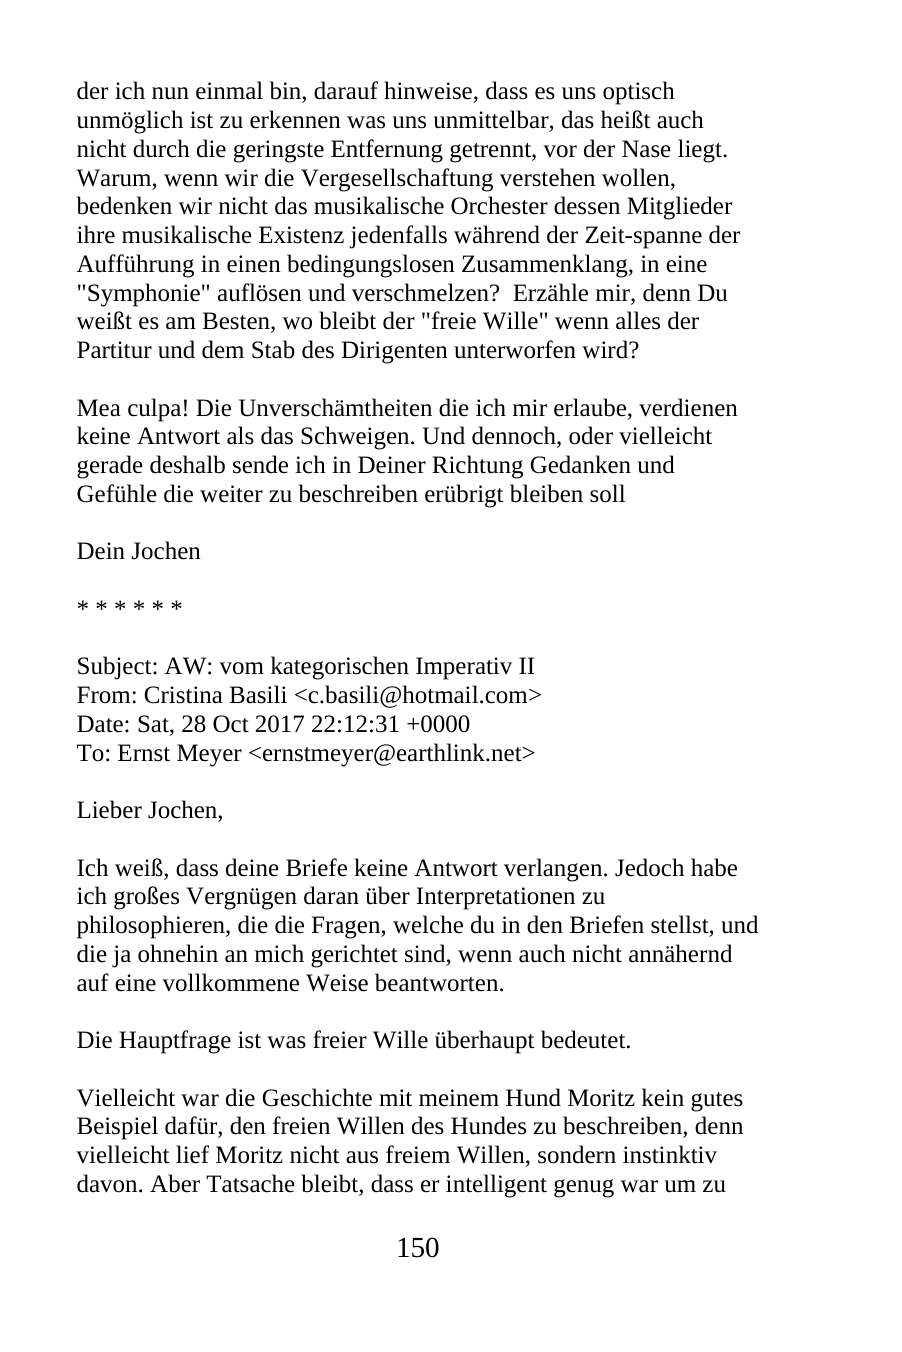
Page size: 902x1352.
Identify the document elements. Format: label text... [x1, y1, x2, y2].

text From: Cristina Basili <c.basili@hotmail.com> [76, 680, 759, 709]
text Vielleicht war die Geschichte mit meinem Hund Moritz kein gutes Beispiel dafür, den freien Willen des Hundes zu beschreiben, denn vielleicht lief Moritz nicht aus freiem Willen, sondern instinktiv davon. Aber Tatsache bleibt, dass er intelligent genug war um zu [76, 1083, 759, 1198]
text To: Ernst Meyer <ernstmeyer@earthlink.net> [76, 738, 759, 766]
text Die Hauptfrage ist was freier Wille überhaupt bedeutet. [76, 1025, 759, 1054]
text Lieber Jochen, [76, 795, 759, 824]
text * * * * * * [76, 594, 759, 623]
text Ich weiß, dass deine Briefe keine Antwort verlangen. Jedoch habe ich großes Vergnügen daran über Interpretationen zu philosophieren, die die Fragen, welche du in den Briefen stellst, und die ja ohnehin an mich gerichtet sind, wenn auch nicht annähernd auf eine vollkommene Weise beantworten. [76, 853, 759, 996]
text der ich nun einmal bin, darauf hinweise, dass es uns optisch unmöglich ist zu erkennen was uns unmittelbar, das heißt auch nicht durch die geringste Entfernung getrennt, vor der Nase liegt. Warum, wenn wir die Vergesellschaftung verstehen wollen, bedenken wir nicht das musikalische Orchester dessen Mitglieder ihre musikalische Existenz jedenfalls während der Zeit-spanne der Aufführung in einen bedingungslosen Zusammenklang, in eine "Symphonie" auflösen und verschmelzen? Erzähle mir, denn Du weißt es am Besten, wo bleibt der "freie Wille" wenn alles der Partitur und dem Stab des Dirigenten unterworfen wird? [76, 76, 759, 364]
text Date: Sat, 28 Oct 2017 22:12:31 +0000 [76, 709, 759, 738]
text Dein Jochen [76, 536, 759, 565]
text Subject: AW: vom kategorischen Imperativ II [76, 651, 759, 680]
text Mea culpa! Die Unverschämtheiten die ich mir erlaube, verdienen keine Antwort als das Schweigen. Und dennoch, oder vielleicht gerade deshalb sende ich in Deiner Richtung Gedanken und Gefühle die weiter zu beschreiben erübrigt bleiben soll [76, 393, 759, 508]
